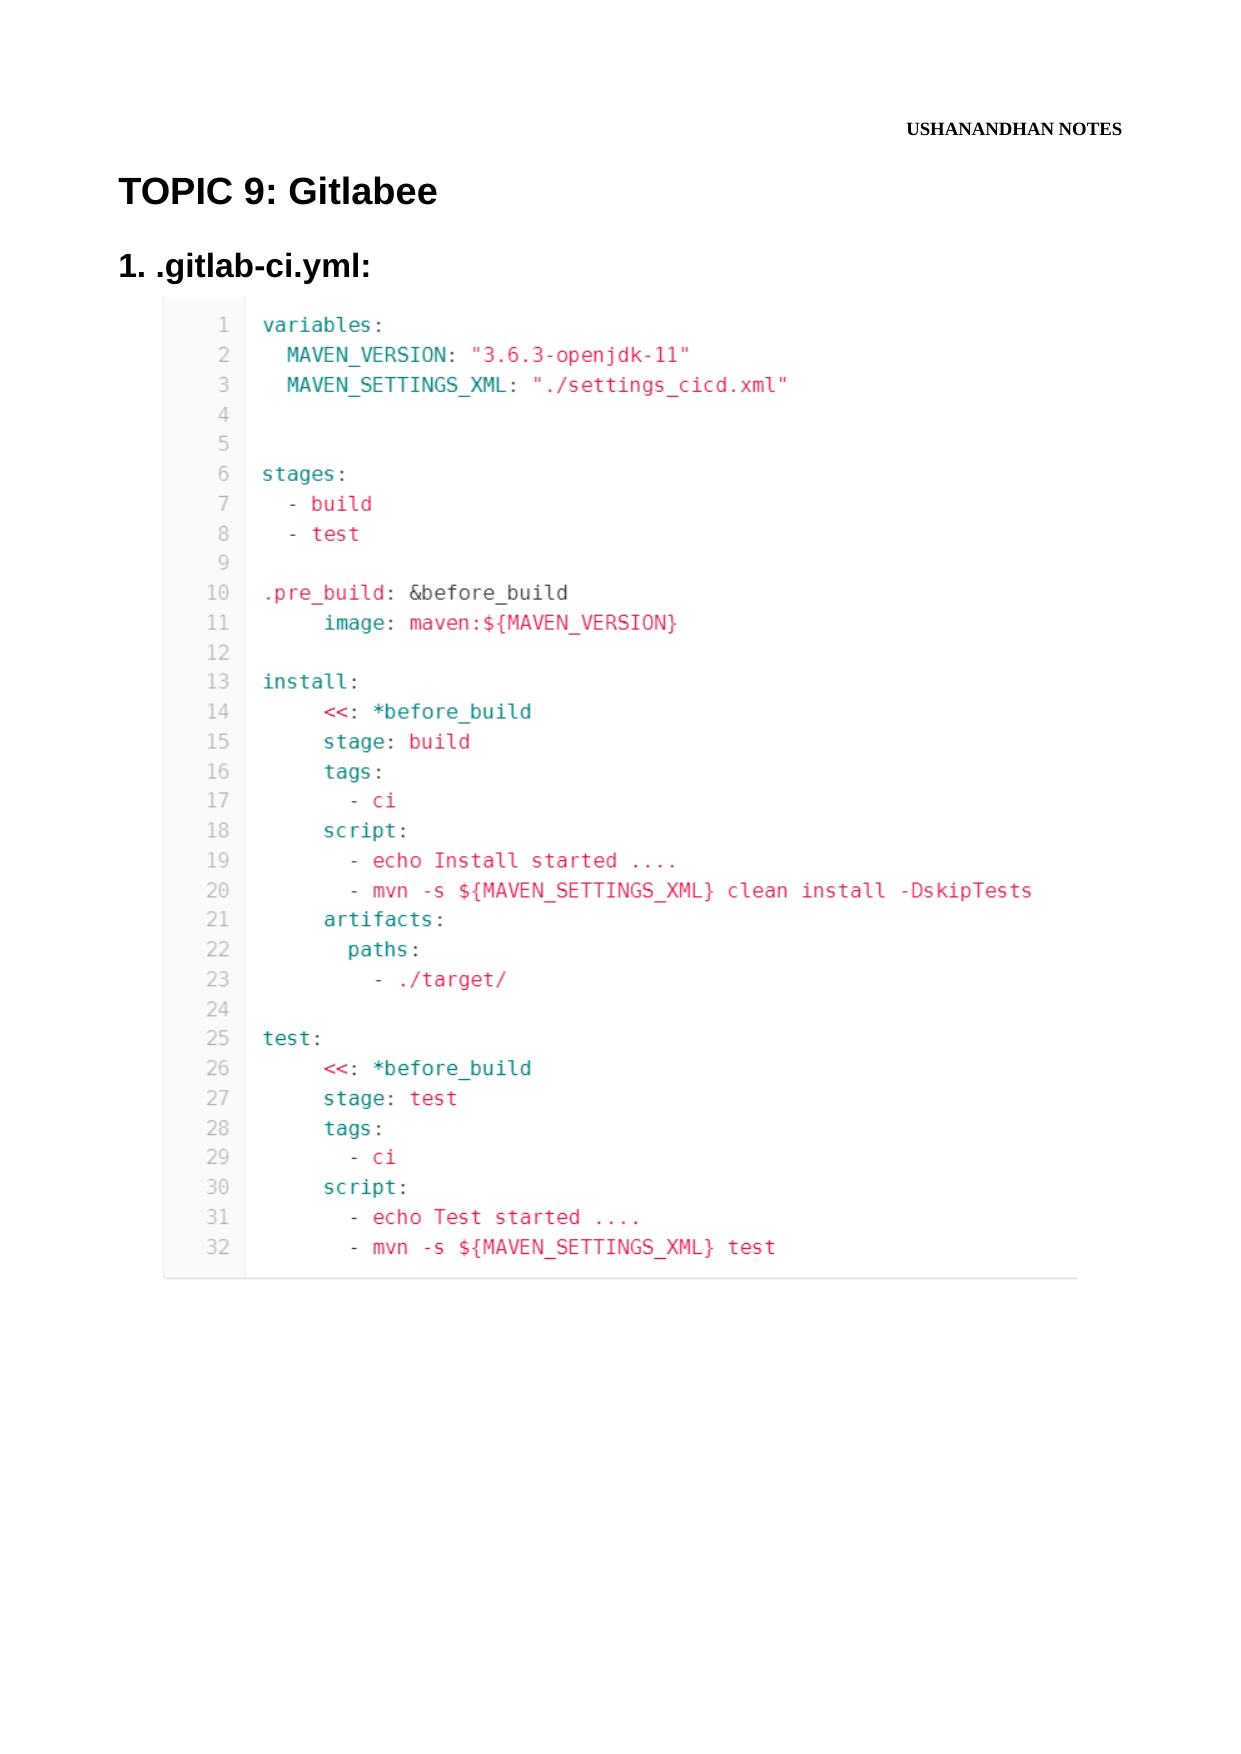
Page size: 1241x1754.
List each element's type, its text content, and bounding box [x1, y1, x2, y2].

picture [162, 297, 1078, 1283]
subtitle TOPIC 9: Gitlabee [118, 169, 1122, 213]
subtitle 1. .gitlab-ci.yml: [118, 246, 1122, 285]
